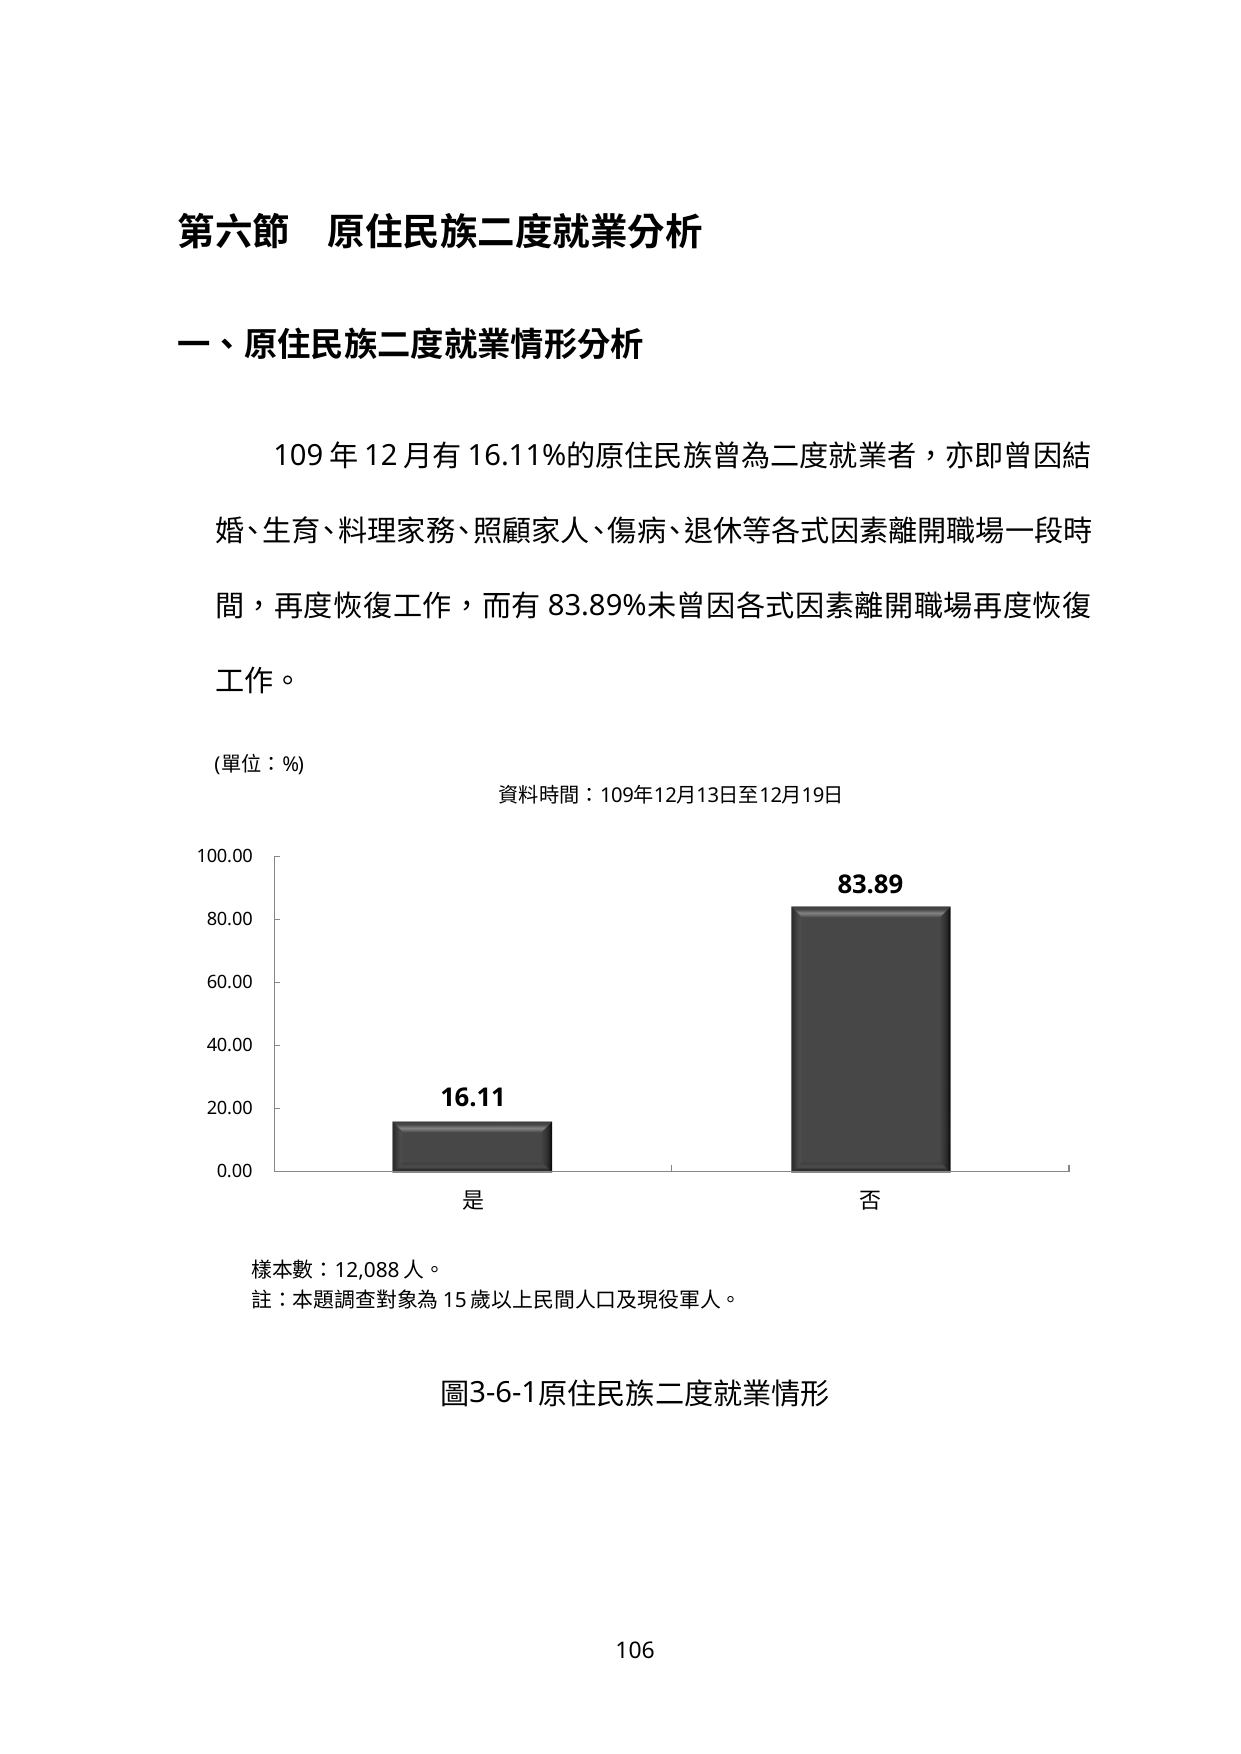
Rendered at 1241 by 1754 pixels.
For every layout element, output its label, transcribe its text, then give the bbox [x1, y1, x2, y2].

text 第六節 原住民族二度就業分析 [177, 185, 1092, 260]
list 原住民族二度就業情形 [177, 1348, 1092, 1423]
text 樣本數：12,088人。 [251, 1253, 1092, 1283]
text 一、原住民族二度就業情形分析 [177, 298, 1092, 373]
text 109年12月有16.11%的原住民族曾為二度就業者，亦即曾因結婚、生育、料理家務、照顧家人、傷病、退休等各式因素離開職場一段時間，再度恢復工作，而有83.89%未曾因各式因素離開職場再度恢復工作。 [215, 410, 1092, 710]
text 註：本題調查對象為15歲以上民間人口及現役軍人。 [251, 1283, 1092, 1314]
